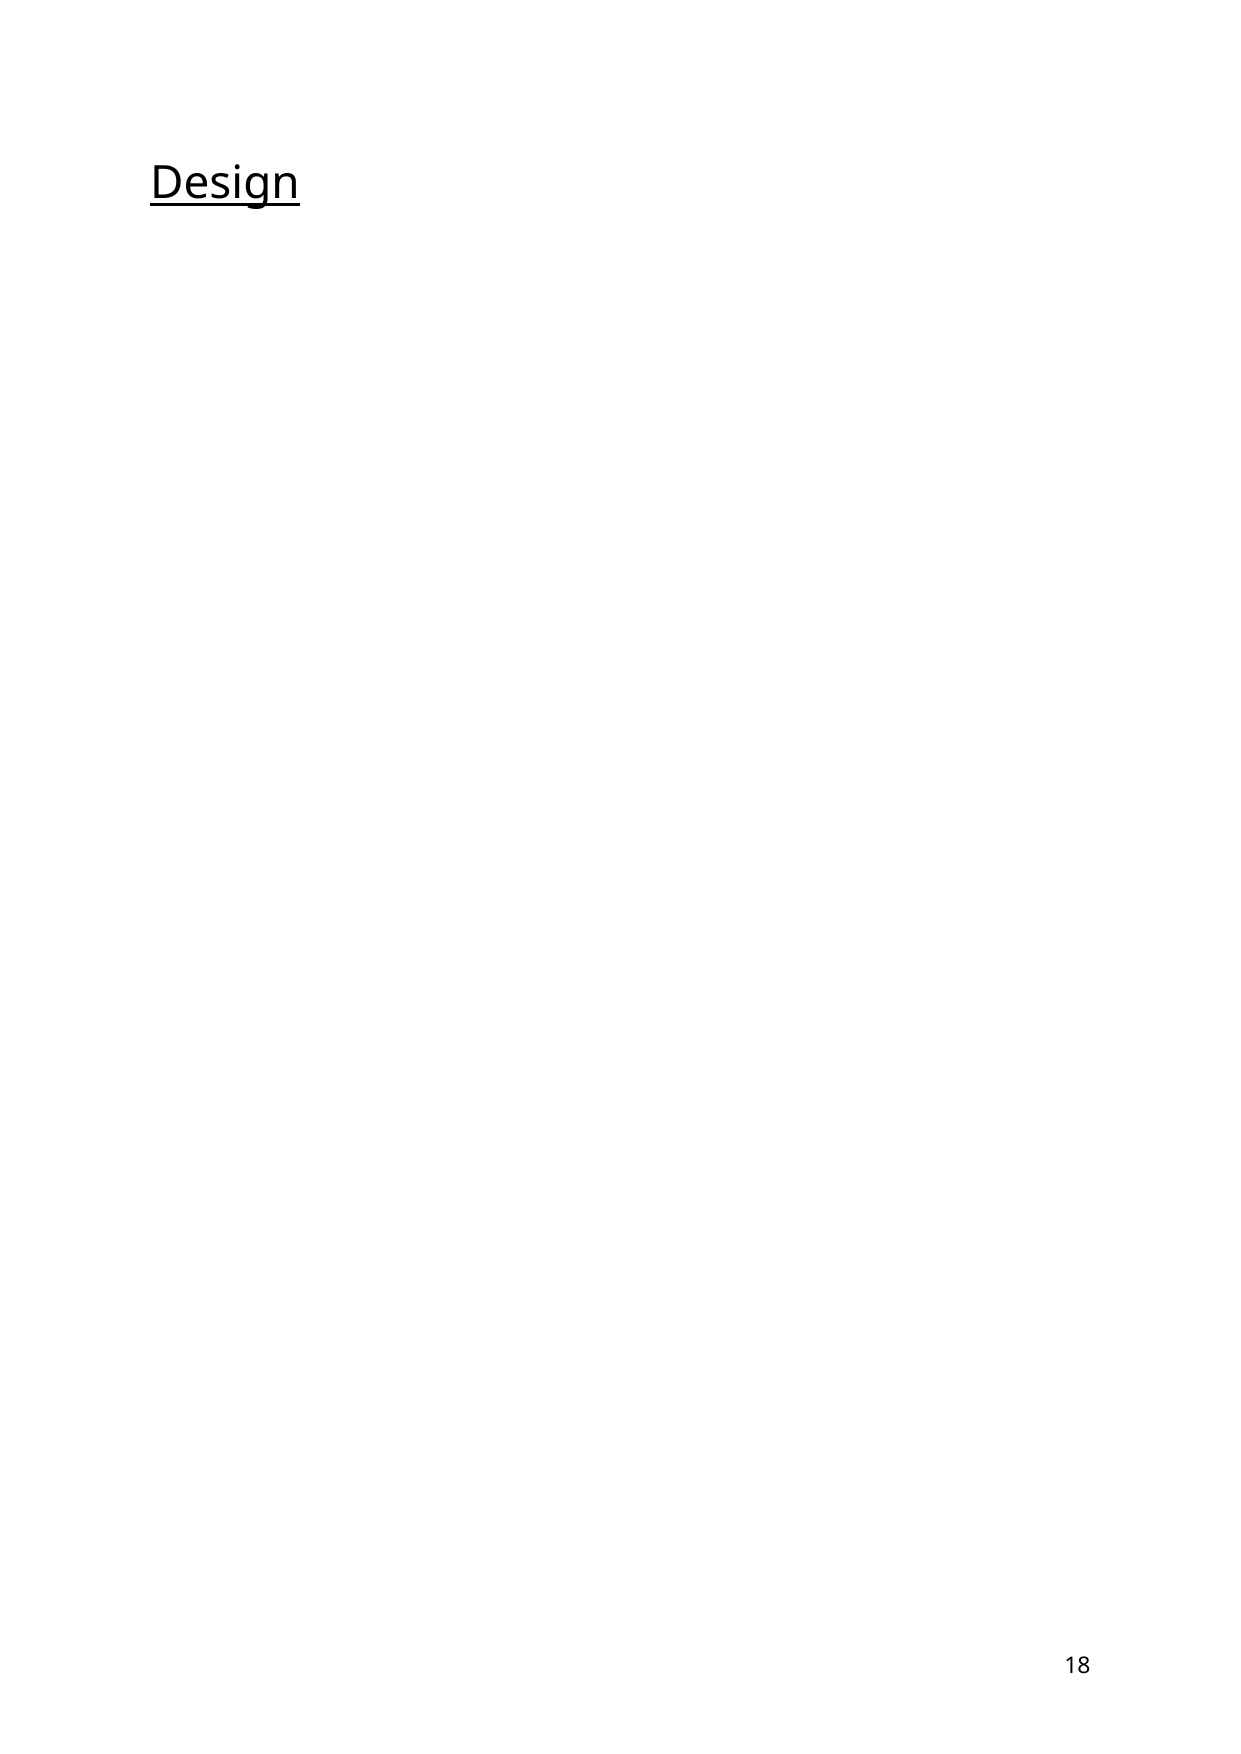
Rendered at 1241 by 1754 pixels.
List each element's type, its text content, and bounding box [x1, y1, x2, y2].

subtitle Design [150, 150, 1090, 212]
